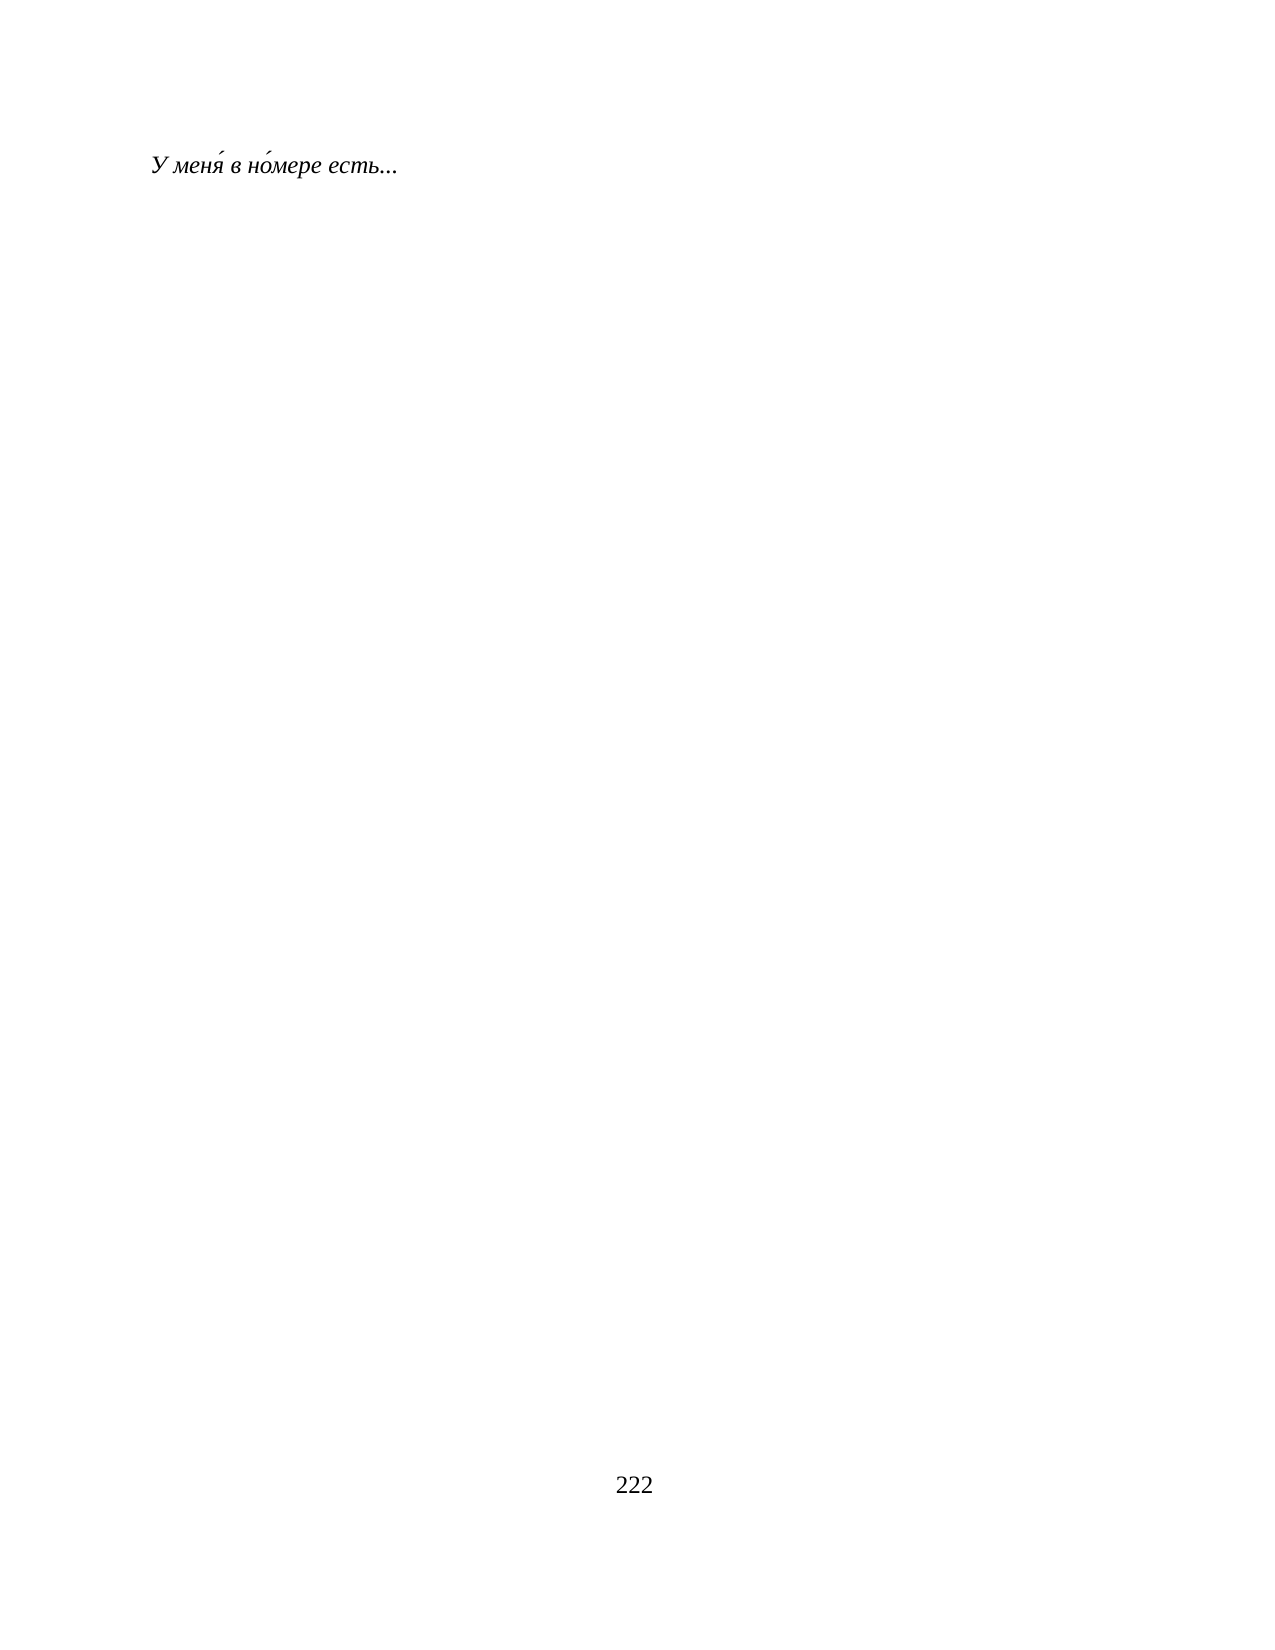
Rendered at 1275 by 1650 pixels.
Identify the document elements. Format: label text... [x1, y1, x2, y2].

text У меня́ в но́мере есть... [150, 150, 1125, 179]
